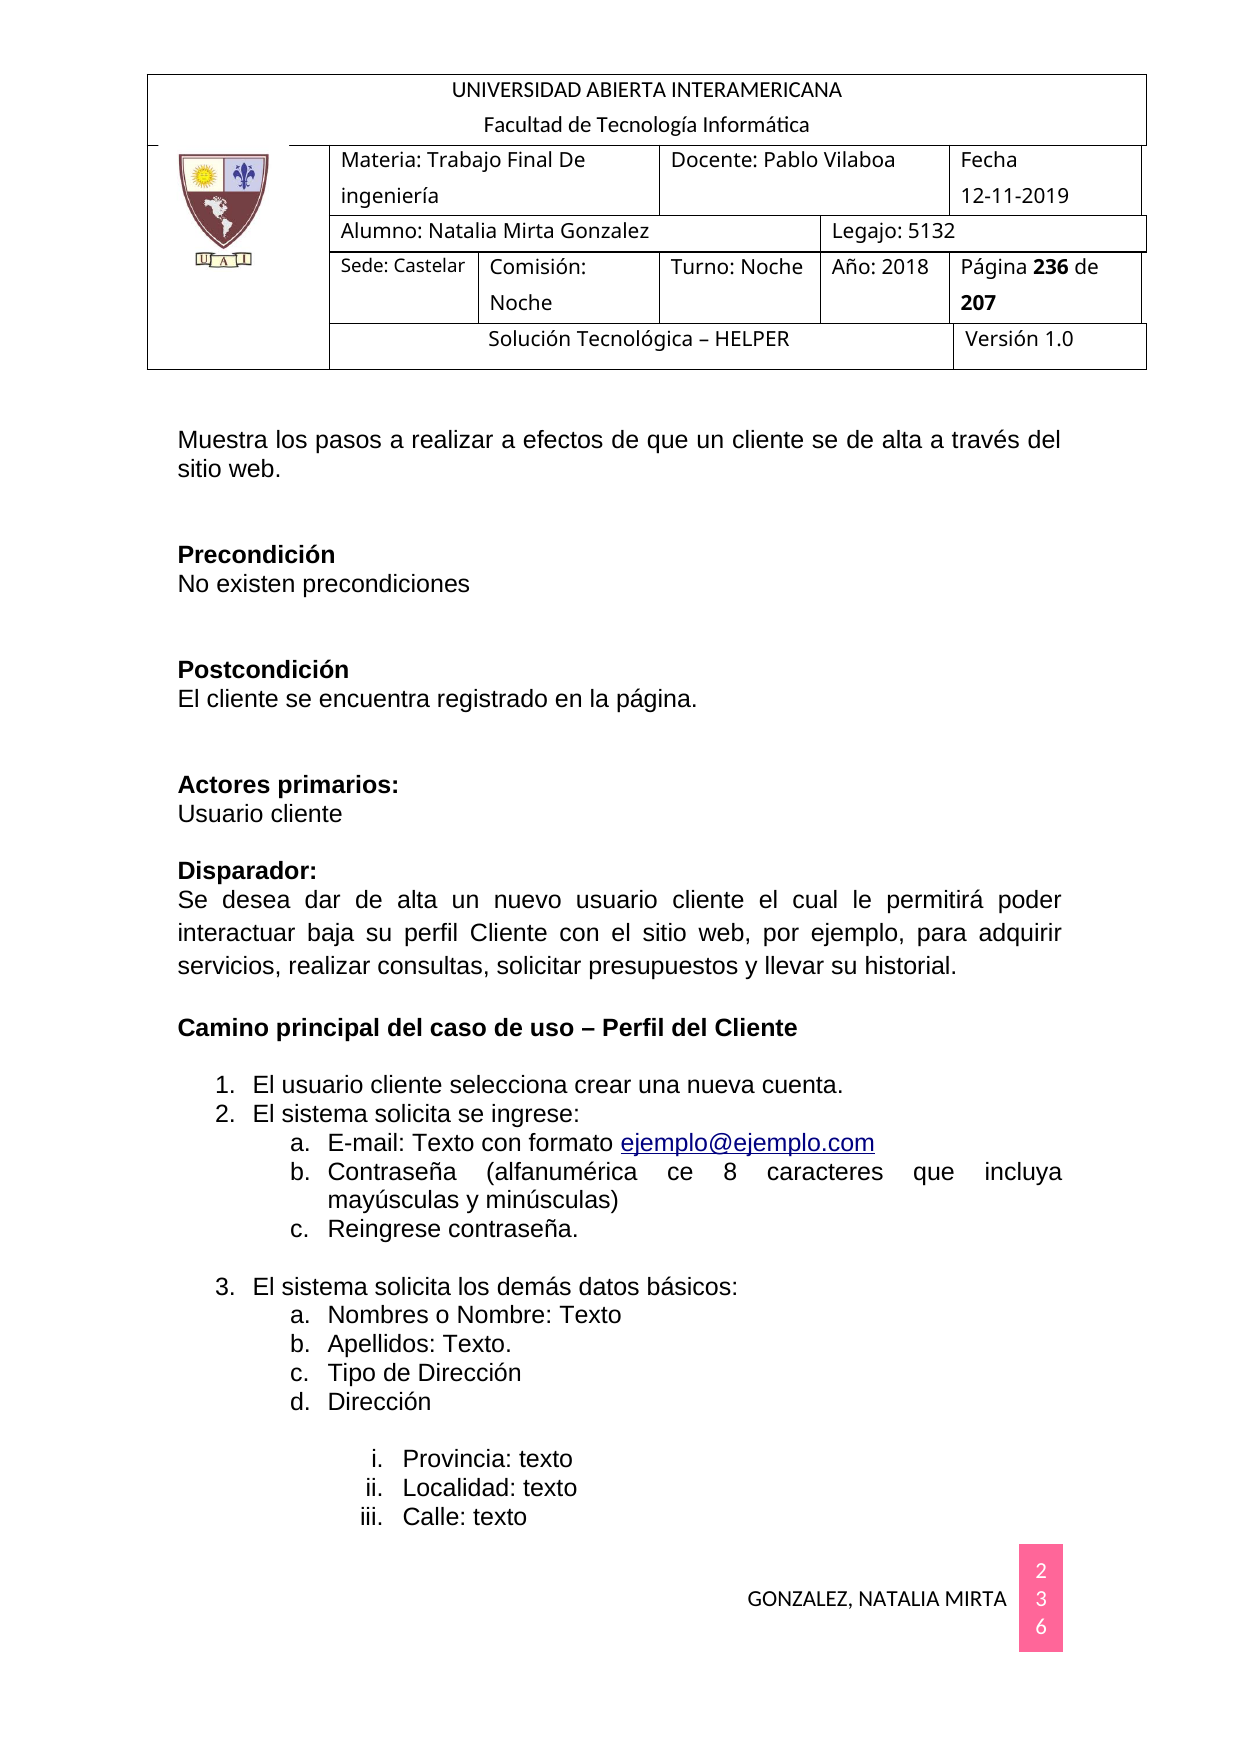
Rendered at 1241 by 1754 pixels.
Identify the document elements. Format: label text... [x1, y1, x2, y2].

text Se desea dar de alta un nuevo usuario cliente el cual le permitirá poder interactuar baja su perfil Cliente con el sitio web, por ejemplo, para adquirir servicios, realizar consultas, solicitar presupuestos y llevar su historial. [177, 885, 1063, 980]
list Localidad: texto [383, 1473, 1063, 1501]
list Provincia: texto [383, 1444, 1063, 1473]
text Usuario cliente [177, 799, 1063, 827]
text No existen precondiciones [177, 569, 1063, 597]
list Nombres o Nombre: Texto [290, 1300, 1063, 1329]
text El cliente se encuentra registrado en la página. [177, 684, 1063, 712]
list Reingrese contraseña. [290, 1214, 1063, 1243]
list Apellidos: Texto. [290, 1329, 1063, 1358]
list Contraseña (alfanumérica ce 8 caracteres que incluya mayúsculas y minúsculas) [290, 1156, 1063, 1214]
list Dirección [290, 1386, 1063, 1415]
list E-mail: Texto con formato ejemplo@ejemplo.com [290, 1128, 1063, 1156]
text Camino principal del caso de uso – Perfil del Cliente [177, 1013, 1063, 1041]
text Disparador: [177, 856, 1063, 885]
text Muestra los pasos a realizar a efectos de que un cliente se de alta a través del sitio web. [177, 425, 1063, 482]
text Postcondición [177, 655, 1063, 684]
list El sistema solicita los demás datos básicos: [215, 1271, 1063, 1300]
list Tipo de Dirección [290, 1358, 1063, 1386]
text Precondición [177, 540, 1063, 569]
list El usuario cliente selecciona crear una nueva cuenta. [215, 1070, 1063, 1099]
text Actores primarios: [177, 770, 1063, 799]
list Calle: texto [383, 1501, 1063, 1530]
list El sistema solicita se ingrese: [215, 1099, 1063, 1128]
